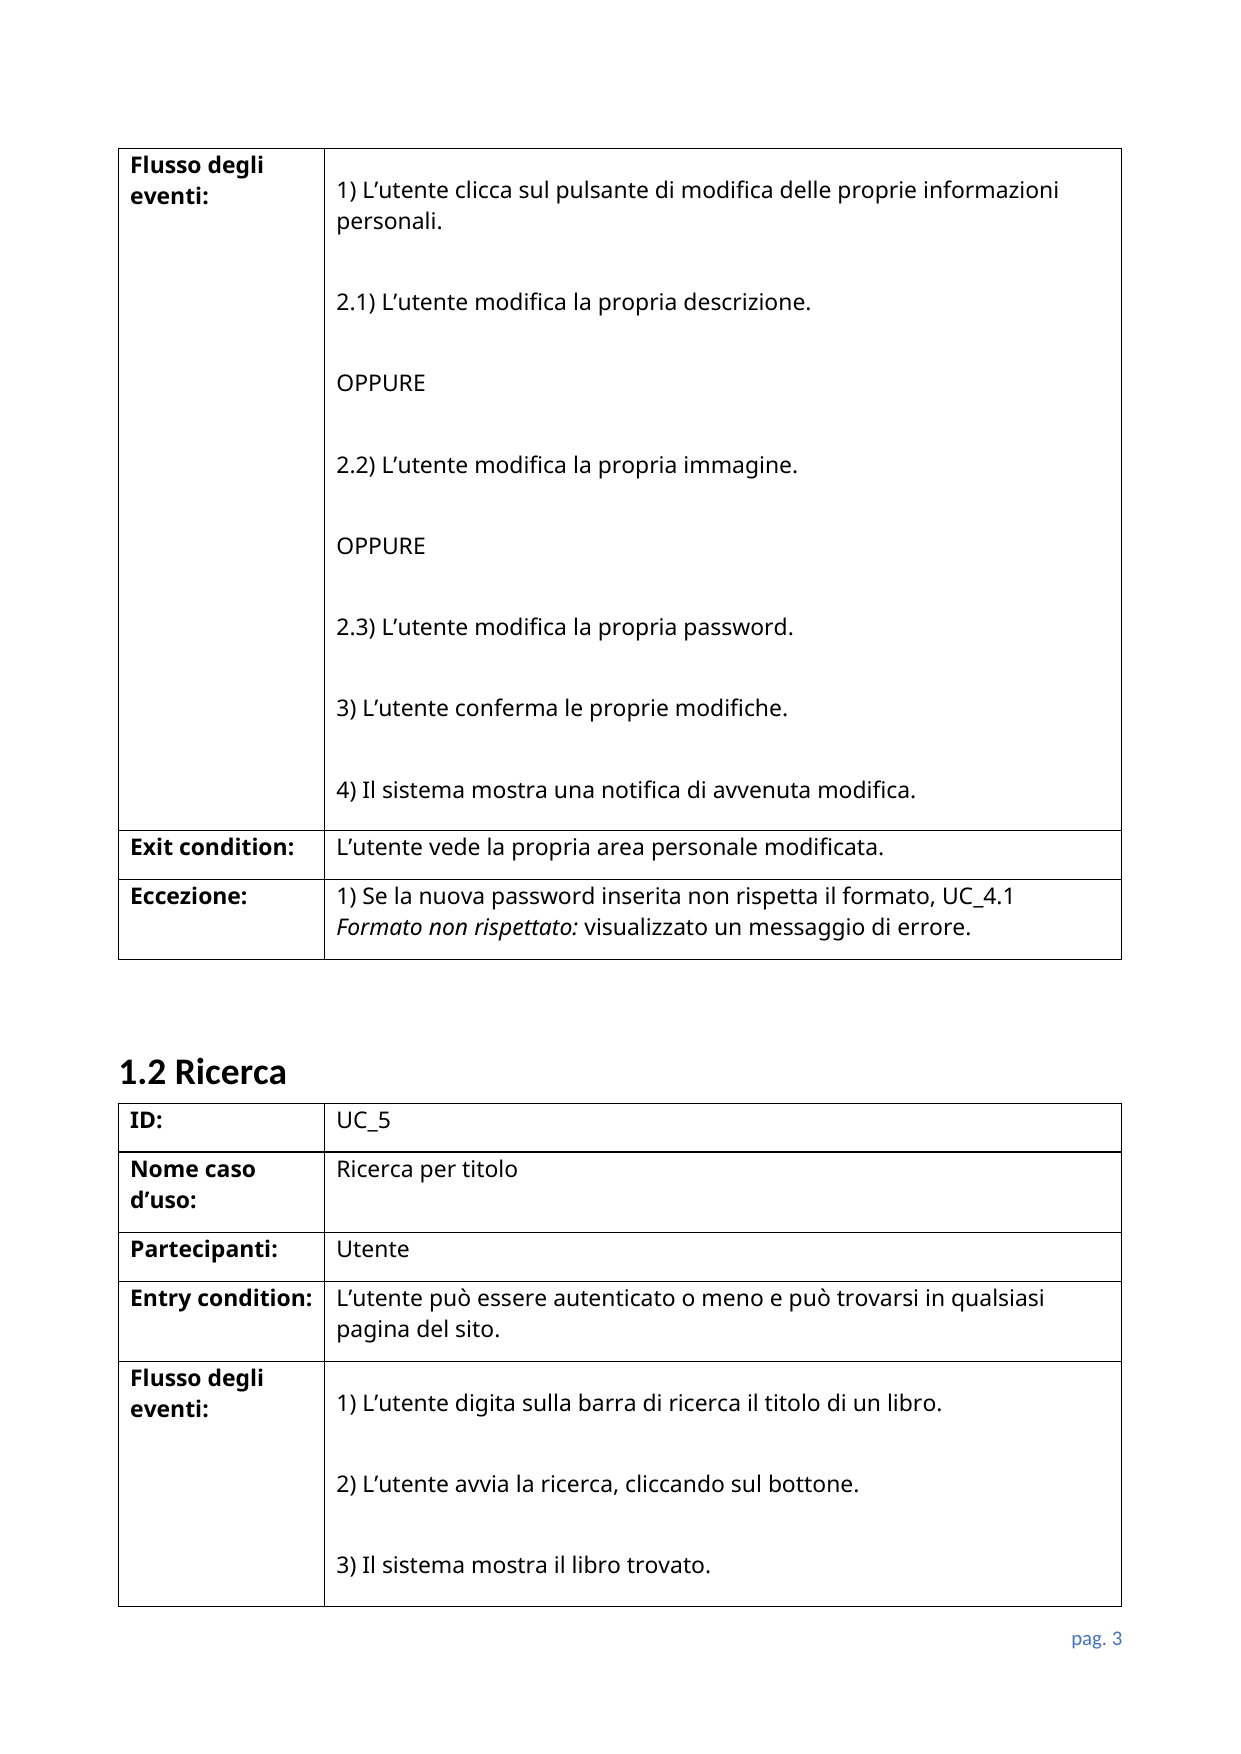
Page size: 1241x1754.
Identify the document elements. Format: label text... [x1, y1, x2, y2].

table_cell Partecipanti: [119, 1233, 324, 1281]
table_cell Flusso degli eventi: [119, 1362, 324, 1606]
table_cell Flusso degli eventi: [119, 149, 324, 830]
table_header ID: [119, 1104, 324, 1151]
table_cell L’utente può essere autenticato o meno e può trovarsi in qualsiasi pagina del sito. [325, 1282, 1121, 1361]
table_cell Eccezione: [119, 880, 324, 959]
subtitle 1.2 Ricerca [118, 1048, 1122, 1094]
table_cell 1) L’utente digita sulla barra di ricerca il titolo di un libro. 2) L’utente avvia la ricerca, cliccando sul bottone. 3) Il sistema mostra il libro trovato. [325, 1362, 1121, 1606]
table_header UC_5 [325, 1104, 1121, 1151]
table_cell 1) L’utente clicca sul pulsante di modifica delle proprie informazioni personali. 2.1) L’utente modifica la propria descrizione. OPPURE 2.2) L’utente modifica la propria immagine. OPPURE 2.3) L’utente modifica la propria password. 3) L’utente conferma le proprie modifiche. 4) Il sistema mostra una notifica di avvenuta modifica. [325, 149, 1121, 830]
table_cell 1) Se la nuova password inserita non rispetta il formato, UC_4.1 Formato non rispettato: visualizzato un messaggio di errore. [325, 880, 1121, 959]
table_cell Entry condition: [119, 1282, 324, 1361]
table_cell Ricerca per titolo [325, 1153, 1121, 1232]
table_cell L’utente vede la propria area personale modificata. [325, 831, 1121, 879]
table_cell Nome caso d’uso: [119, 1153, 324, 1232]
table_cell Exit condition: [119, 831, 324, 879]
table_cell Utente [325, 1233, 1121, 1281]
